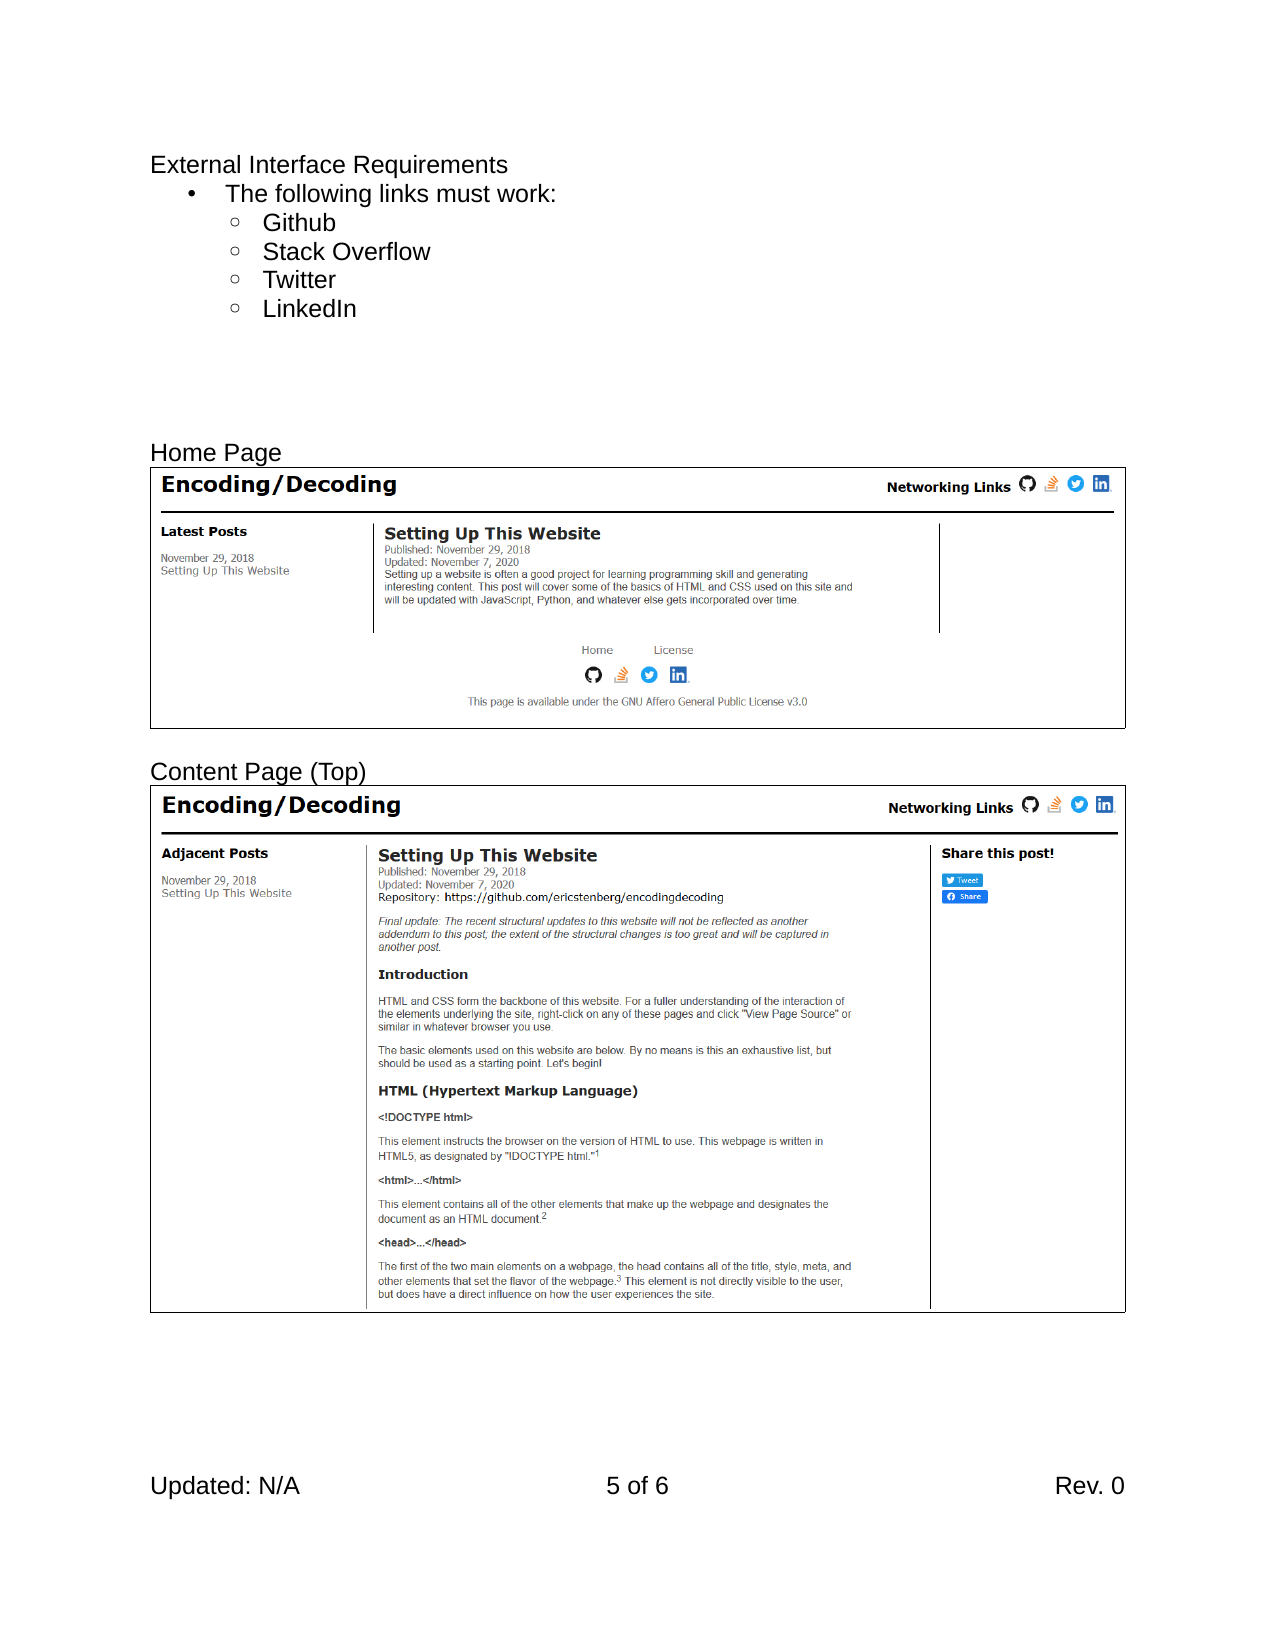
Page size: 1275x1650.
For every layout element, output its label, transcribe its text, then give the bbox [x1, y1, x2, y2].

list Github [225, 208, 1125, 236]
picture [153, 470, 1122, 725]
list Stack Overflow [225, 236, 1125, 265]
list The following links must work: [187, 179, 1125, 208]
text Home Page [150, 438, 1125, 467]
picture [153, 788, 1122, 1309]
list Twitter [225, 265, 1125, 294]
list LinkedIn [225, 294, 1125, 323]
text External Interface Requirements [150, 150, 1125, 179]
text Content Page (Top) [150, 757, 1125, 785]
